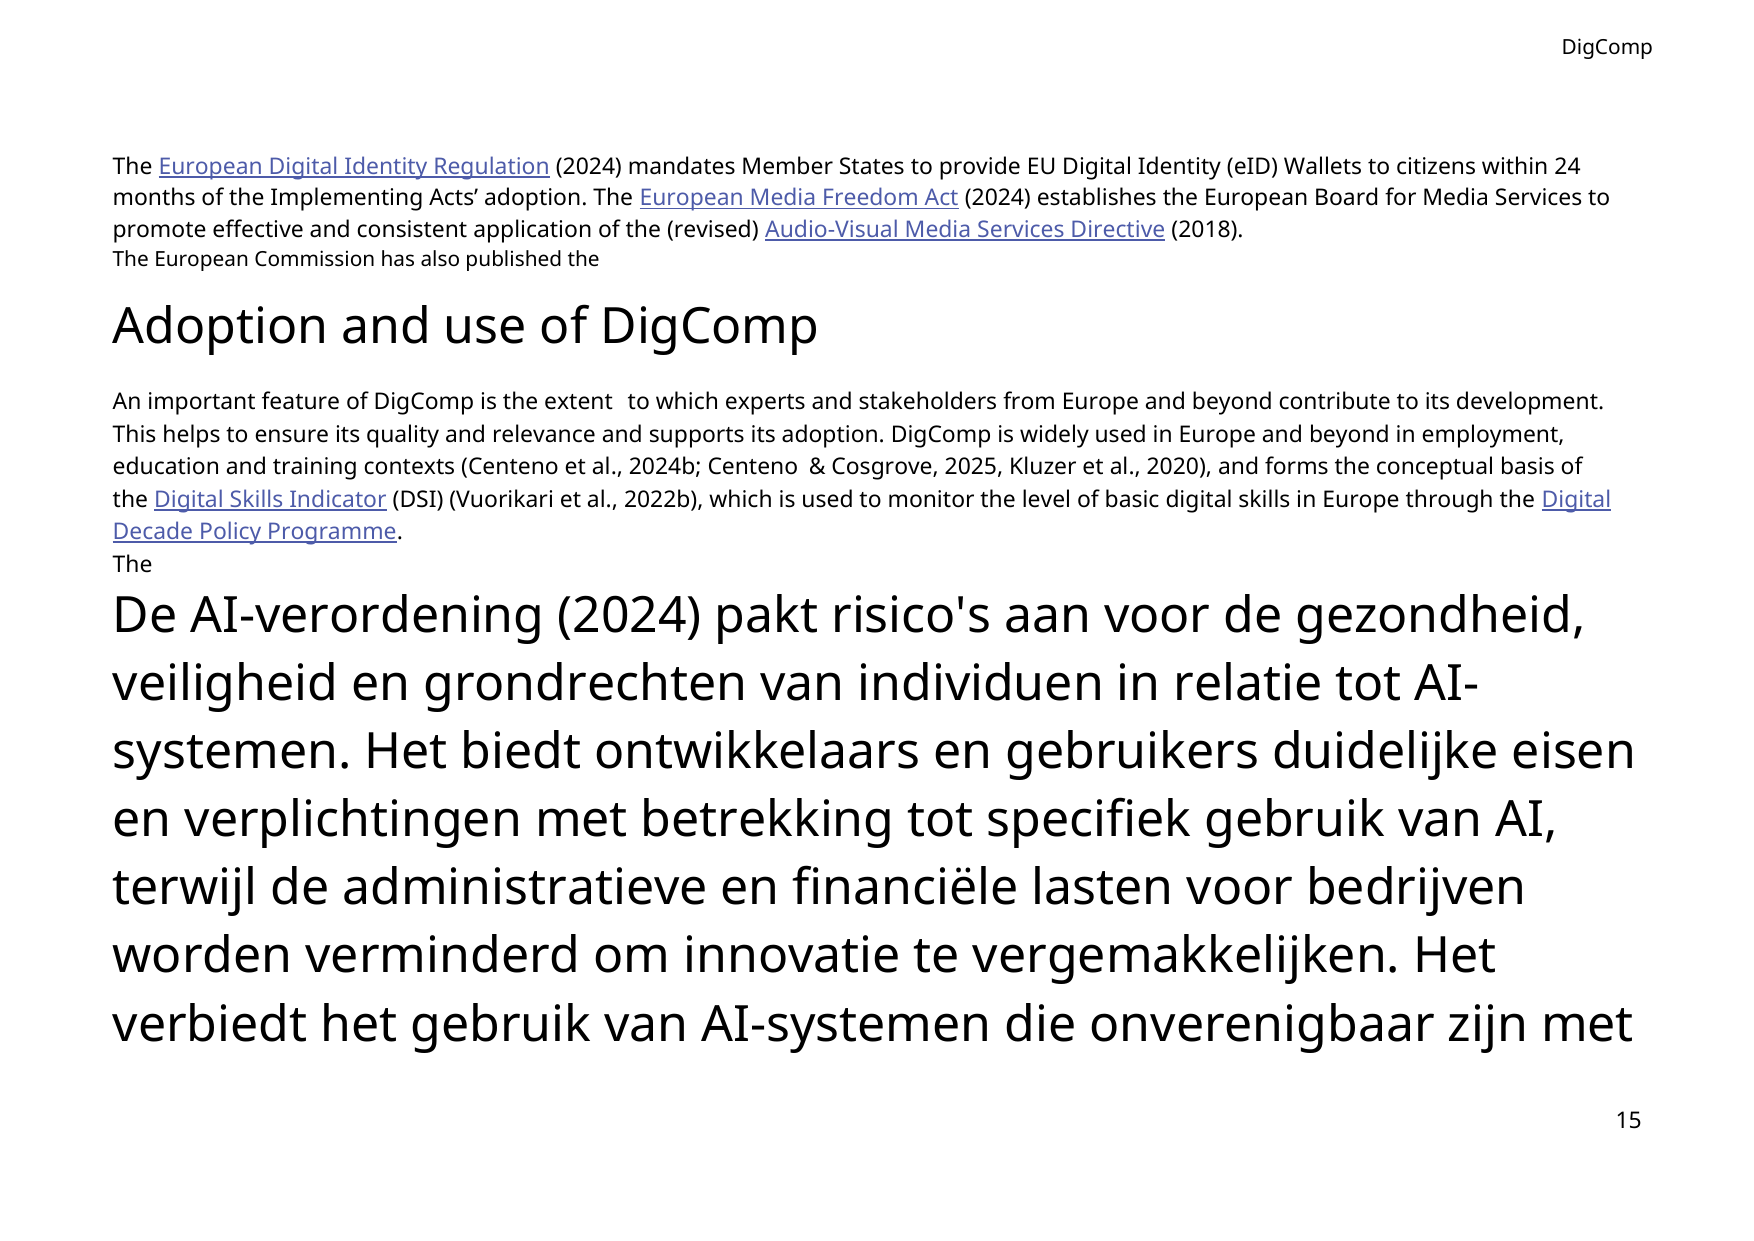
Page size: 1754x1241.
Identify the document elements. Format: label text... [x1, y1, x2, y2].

text De AI-verordening (2024) pakt risico's aan voor de gezondheid, veiligheid en grondrechten van individuen in relatie tot AI-systemen. Het biedt ontwikkelaars en gebruikers duidelijke eisen en verplichtingen met betrekking tot specifiek gebruik van AI, terwijl de administratieve en financiële lasten voor bedrijven worden verminderd om innovatie te vergemakkelijken. Het verbiedt het gebruik van AI-systemen die onverenigbaar zijn met [112, 579, 1641, 1056]
text An important feature of DigComp is the extent to which experts and stakeholders from Europe and beyond contribute to its development. This helps to ensure its quality and relevance and supports its adoption. DigComp is widely used in Europe and beyond in employment, education and training contexts (Centeno et al., 2024b; Centeno & Cosgrove, 2025, Kluzer et al., 2020), and forms the conceptual basis of the Digital Skills Indicator (DSI) (Vuorikari et al., 2022b), which is used to monitor the level of basic digital skills in Europe through the Digital Decade Policy Programme. [112, 385, 1614, 546]
text The European Commission has also published the [112, 244, 1641, 272]
text The European Digital Identity Regulation (2024) mandates Member States to provide EU Digital Identity (eID) Wallets to citizens within 24 months of the Implementing Acts’ adoption. The European Media Freedom Act (2024) establishes the European Board for Media Services to promote effective and consistent application of the (revised) Audio-Visual Media Services Directive (2018). [112, 150, 1641, 244]
text The [112, 547, 1641, 579]
subtitle Adoption and use of DigComp [112, 290, 1641, 358]
